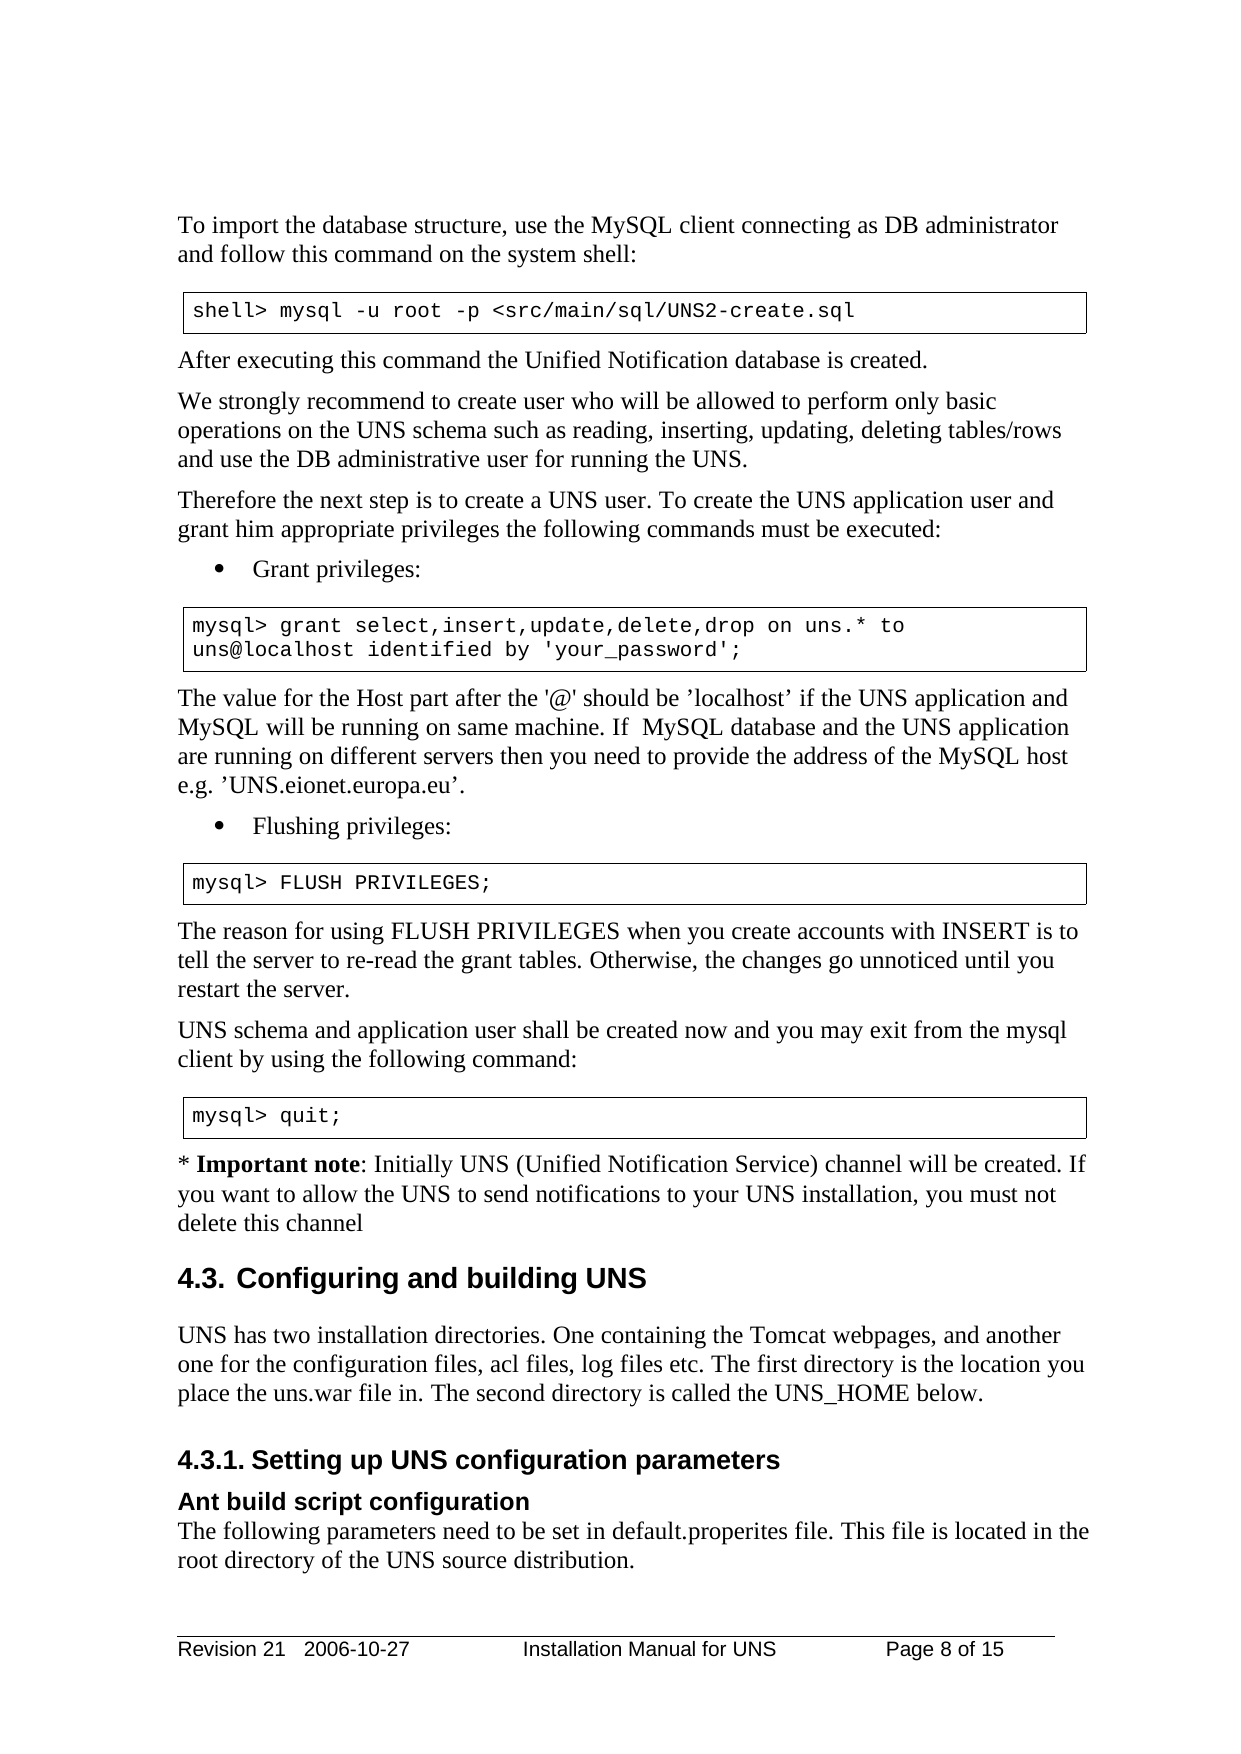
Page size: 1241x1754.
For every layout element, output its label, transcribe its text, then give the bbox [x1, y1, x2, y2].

text UNS has two installation directories. One containing the Tomcat webpages, and another one for the configuration files, acl files, log files etc. The first directory is the location you place the uns.war file in. The second directory is called the UNS_HOME below. [177, 1320, 1092, 1407]
text The value for the Host part after the '@' should be ’localhost’ if the UNS application and MySQL will be running on same machine. If MySQL database and the UNS application are running on different servers then you need to provide the address of the MySQL host e.g. ’UNS.eionet.europa.eu’. [177, 683, 1092, 799]
text The reason for using FLUSH PRIVILEGES when you create accounts with INSERT is to tell the server to re-read the grant tables. Otherwise, the changes go unnoticed until you restart the server. [177, 916, 1092, 1003]
text mysql> quit; [184, 1098, 1086, 1138]
subtitle Configuring and building UNS [177, 1261, 1092, 1295]
list Flushing privileges: [215, 811, 1092, 840]
text mysql> grant select,insert,update,delete,drop on uns.* to uns@localhost identified by 'your_password'; [184, 608, 1086, 671]
text UNS schema and application user shall be created now and you may exit from the mysql client by using the following command: [177, 1015, 1092, 1073]
subtitle Ant build script configuration [177, 1487, 1092, 1516]
text * Important note: Initially UNS (Unified Notification Service) channel will be created. If you want to allow the UNS to send notifications to your UNS installation, you must not delete this channel [177, 1149, 1092, 1237]
text To import the database structure, use the MySQL client connecting as DB administrator and follow this command on the system shell: [177, 210, 1092, 268]
list Grant privileges: [215, 554, 1092, 583]
text After executing this command the Unified Notification database is created. [177, 345, 1092, 374]
text Therefore the next step is to create a UNS user. To create the UNS application user and grant him appropriate privileges the following commands must be executed: [177, 484, 1092, 543]
text We strongly recommend to create user who will be allowed to perform only basic operations on the UNS schema such as reading, inserting, updating, deleting tables/rows and use the DB administrative user for running the UNS. [177, 386, 1092, 473]
text shell> mysql -u root -p <src/main/sql/UNS2-create.sql [184, 293, 1086, 333]
text The following parameters need to be set in default.properites file. This file is located in the root directory of the UNS source distribution. [177, 1516, 1092, 1574]
text mysql> FLUSH PRIVILEGES; [184, 864, 1086, 904]
subtitle Setting up UNS configuration parameters [177, 1444, 1092, 1475]
